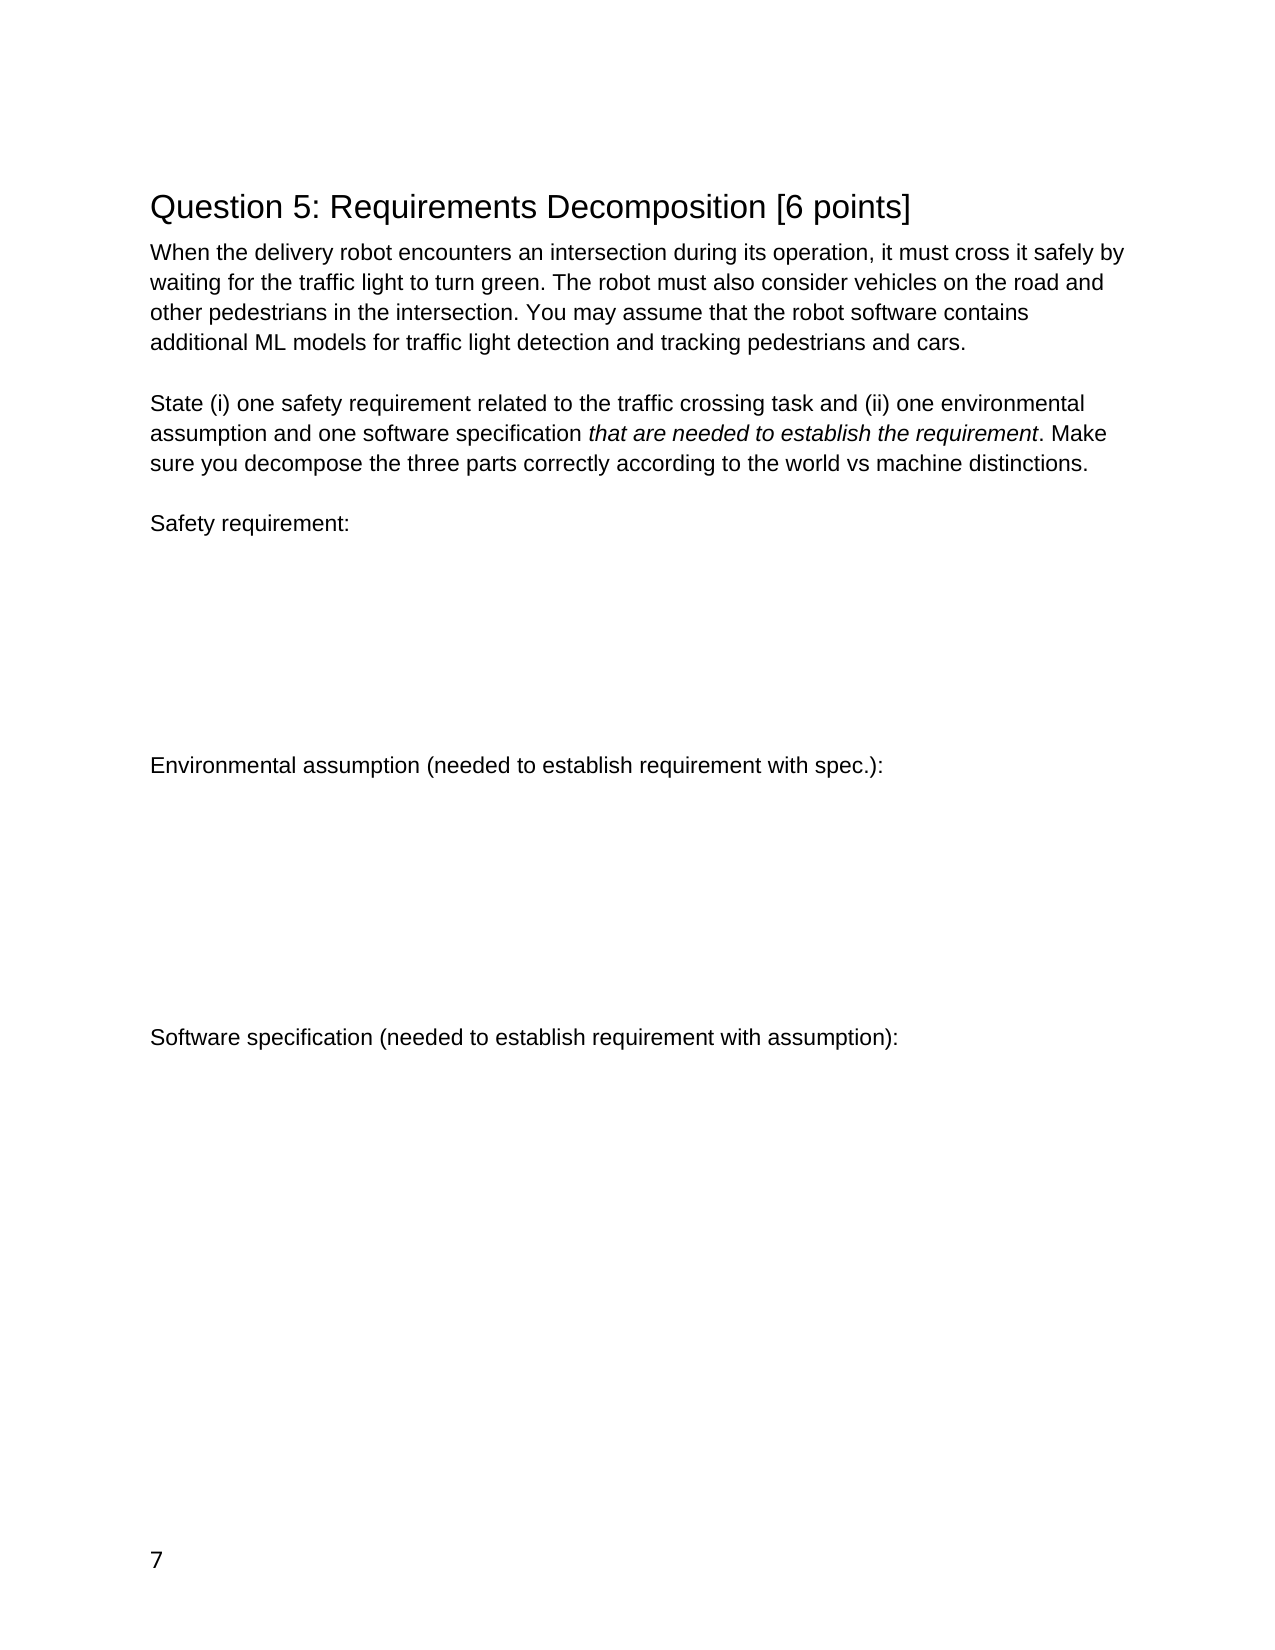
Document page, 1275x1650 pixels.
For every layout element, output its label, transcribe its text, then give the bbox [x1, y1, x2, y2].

text Safety requirement: [150, 510, 1125, 537]
text Environmental assumption (needed to establish requirement with spec.): [150, 752, 1125, 778]
text State (i) one safety requirement related to the traffic crossing task and (ii) one environmental assumption and one software specification that are needed to establish the requirement. Make sure you decompose the three parts correctly according to the world vs machine distinctions. [150, 389, 1125, 476]
text Software specification (needed to establish requirement with assumption): [150, 1024, 1125, 1080]
subtitle Question 5: Requirements Decomposition [6 points] [150, 187, 1125, 226]
text When the delivery robot encounters an intersection during its operation, it must cross it safely by waiting for the traffic light to turn green. The robot must also consider vehicles on the road and other pedestrians in the intersection. You may assume that the robot software contains additional ML models for traffic light detection and tracking pedestrians and cars. [150, 238, 1125, 355]
